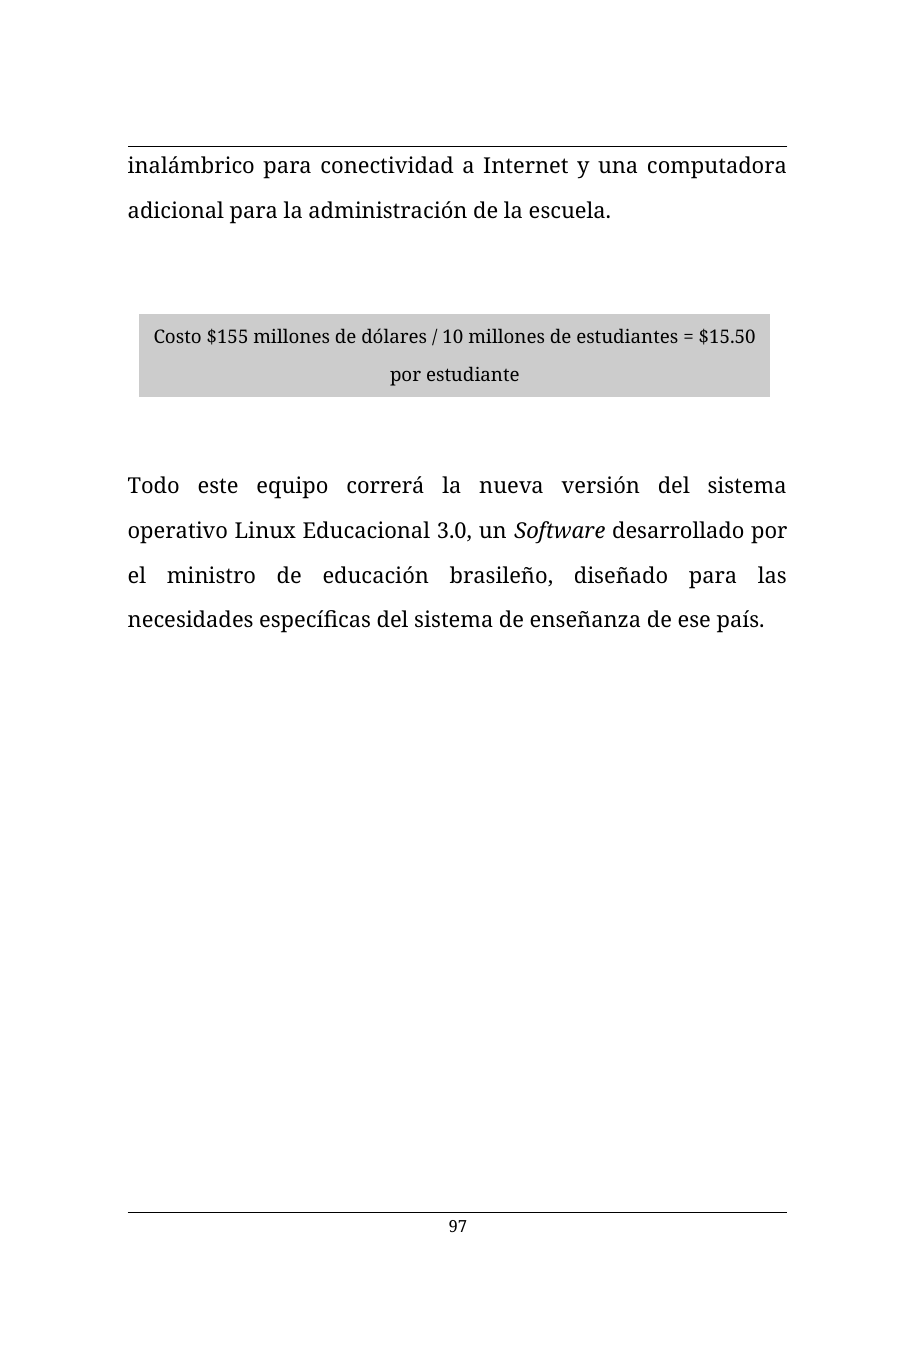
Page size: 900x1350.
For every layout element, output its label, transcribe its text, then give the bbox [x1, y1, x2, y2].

table_header Costo $155 millones de dólares / 10 millones de estudiantes = $15.50 por estudiante [139, 314, 770, 397]
text inalámbrico para conectividad a Internet y una computadora adicional para la administración de la escuela. [127, 150, 787, 224]
text Todo este equipo correrá la nueva versión del sistema operativo Linux Educacional 3.0, un Software desarrollado por el ministro de educación brasileño, diseñado para las necesidades específicas del sistema de enseñanza de ese país. [127, 470, 787, 634]
